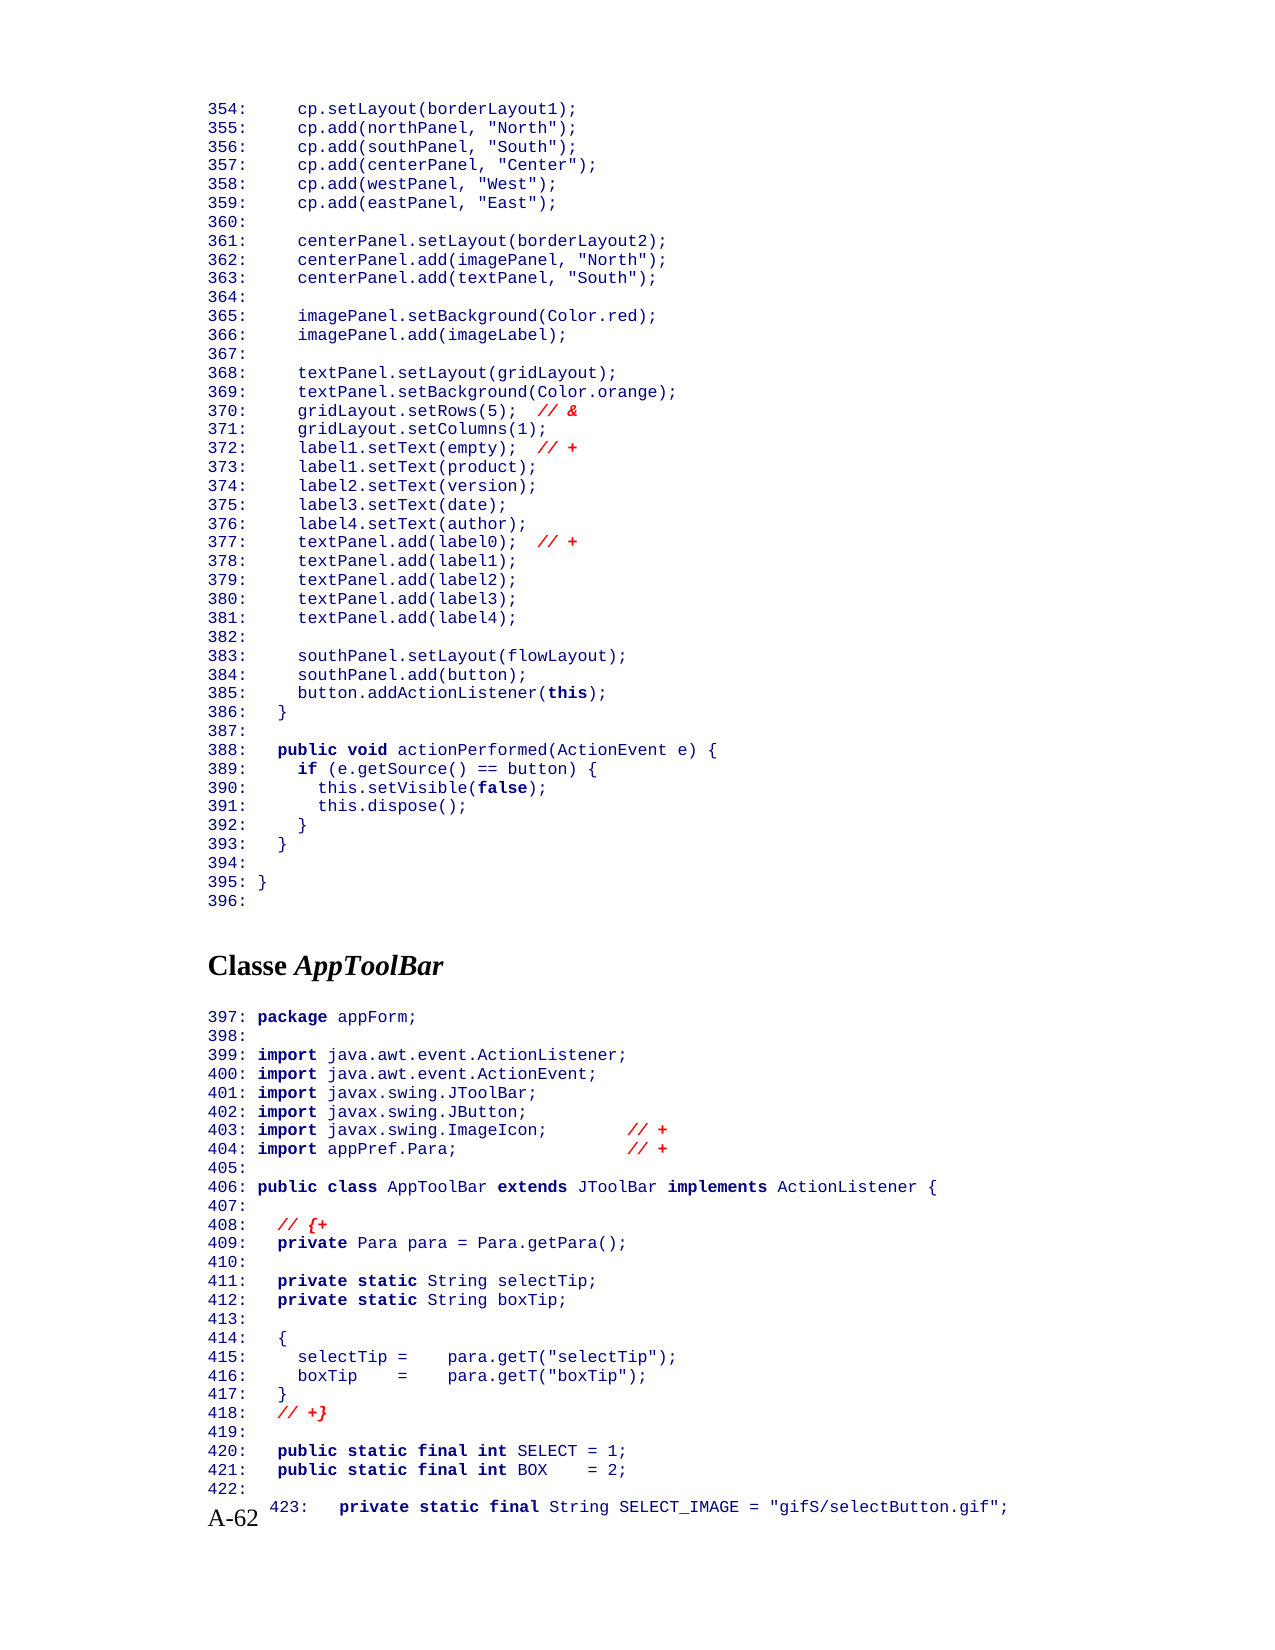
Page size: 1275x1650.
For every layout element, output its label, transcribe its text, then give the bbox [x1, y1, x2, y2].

text 383: southPanel.setLayout(flowLayout); [207, 647, 1156, 666]
text 359: cp.add(eastPanel, "East"); [207, 195, 1156, 213]
text 375: label3.setText(date); [207, 496, 1156, 515]
text 409: private Para para = Para.getPara(); [207, 1235, 1156, 1254]
text 399: import java.awt.event.ActionListener; [207, 1047, 1156, 1065]
text 360: [207, 213, 1156, 232]
text 389: if (e.getSource() == button) { [207, 760, 1156, 779]
text 367: [207, 346, 1156, 364]
text 363: centerPanel.add(textPanel, "South"); [207, 270, 1156, 289]
text 364: [207, 289, 1156, 308]
text 366: imagePanel.add(imageLabel); [207, 327, 1156, 346]
text 410: [207, 1254, 1156, 1273]
text 407: [207, 1197, 1156, 1216]
text 412: private static String boxTip; [207, 1292, 1156, 1311]
text 392: } [207, 817, 1156, 836]
text 368: textPanel.setLayout(gridLayout); [207, 364, 1156, 383]
text 390: this.setVisible(false); [207, 779, 1156, 798]
text 415: selectTip = para.getT("selectTip"); [207, 1348, 1156, 1367]
text 379: textPanel.add(label2); [207, 572, 1156, 591]
text 397: package appForm; [207, 1009, 1156, 1028]
text 408: // {+ [207, 1216, 1156, 1235]
text 356: cp.add(southPanel, "South"); [207, 138, 1156, 157]
text 419: [207, 1424, 1156, 1442]
text 396: [207, 892, 1156, 911]
text 404: import appPref.Para; // + [207, 1141, 1156, 1160]
text 374: label2.setText(version); [207, 477, 1156, 496]
text 398: [207, 1028, 1156, 1047]
text 372: label1.setText(empty); // + [207, 440, 1156, 459]
text 391: this.dispose(); [207, 798, 1156, 817]
text 355: cp.add(northPanel, "North"); [207, 119, 1156, 138]
text 387: [207, 723, 1156, 741]
text 384: southPanel.add(button); [207, 666, 1156, 685]
text 386: } [207, 704, 1156, 723]
text 357: cp.add(centerPanel, "Center"); [207, 157, 1156, 176]
text 373: label1.setText(product); [207, 459, 1156, 477]
text 381: textPanel.add(label4); [207, 609, 1156, 628]
text 411: private static String selectTip; [207, 1273, 1156, 1292]
text 416: boxTip = para.getT("boxTip"); [207, 1367, 1156, 1386]
text 365: imagePanel.setBackground(Color.red); [207, 308, 1156, 327]
text 371: gridLayout.setColumns(1); [207, 421, 1156, 440]
text 420: public static final int SELECT = 1; [207, 1442, 1156, 1461]
text 414: { [207, 1329, 1156, 1348]
text 376: label4.setText(author); [207, 515, 1156, 534]
text 354: cp.setLayout(borderLayout1); [207, 100, 1156, 119]
text 370: gridLayout.setRows(5); // & [207, 402, 1156, 421]
text 421: public static final int BOX = 2; [207, 1461, 1156, 1480]
text 400: import java.awt.event.ActionEvent; [207, 1065, 1156, 1084]
text 388: public void actionPerformed(ActionEvent e) { [207, 741, 1156, 760]
text 358: cp.add(westPanel, "West"); [207, 176, 1156, 195]
text 362: centerPanel.add(imagePanel, "North"); [207, 251, 1156, 270]
text 361: centerPanel.setLayout(borderLayout2); [207, 232, 1156, 251]
text 382: [207, 628, 1156, 647]
text Classe AppToolBar [207, 949, 1156, 981]
text 405: [207, 1160, 1156, 1178]
text 403: import javax.swing.ImageIcon; // + [207, 1122, 1156, 1141]
text 377: textPanel.add(label0); // + [207, 534, 1156, 553]
text 378: textPanel.add(label1); [207, 553, 1156, 572]
text 385: button.addActionListener(this); [207, 685, 1156, 704]
text 418: // +} [207, 1405, 1156, 1424]
text 369: textPanel.setBackground(Color.orange); [207, 383, 1156, 402]
text 423: private static final String SELECT_IMAGE = "gifS/selectButton.gif"; [207, 1499, 1156, 1518]
text 380: textPanel.add(label3); [207, 591, 1156, 609]
text 406: public class AppToolBar extends JToolBar implements ActionListener { [207, 1178, 1156, 1197]
text 413: [207, 1311, 1156, 1329]
text 401: import javax.swing.JToolBar; [207, 1084, 1156, 1103]
text 422: [207, 1480, 1156, 1499]
text 402: import javax.swing.JButton; [207, 1103, 1156, 1122]
text 417: } [207, 1386, 1156, 1405]
text 394: [207, 854, 1156, 873]
text 393: } [207, 836, 1156, 854]
text 395: } [207, 873, 1156, 892]
